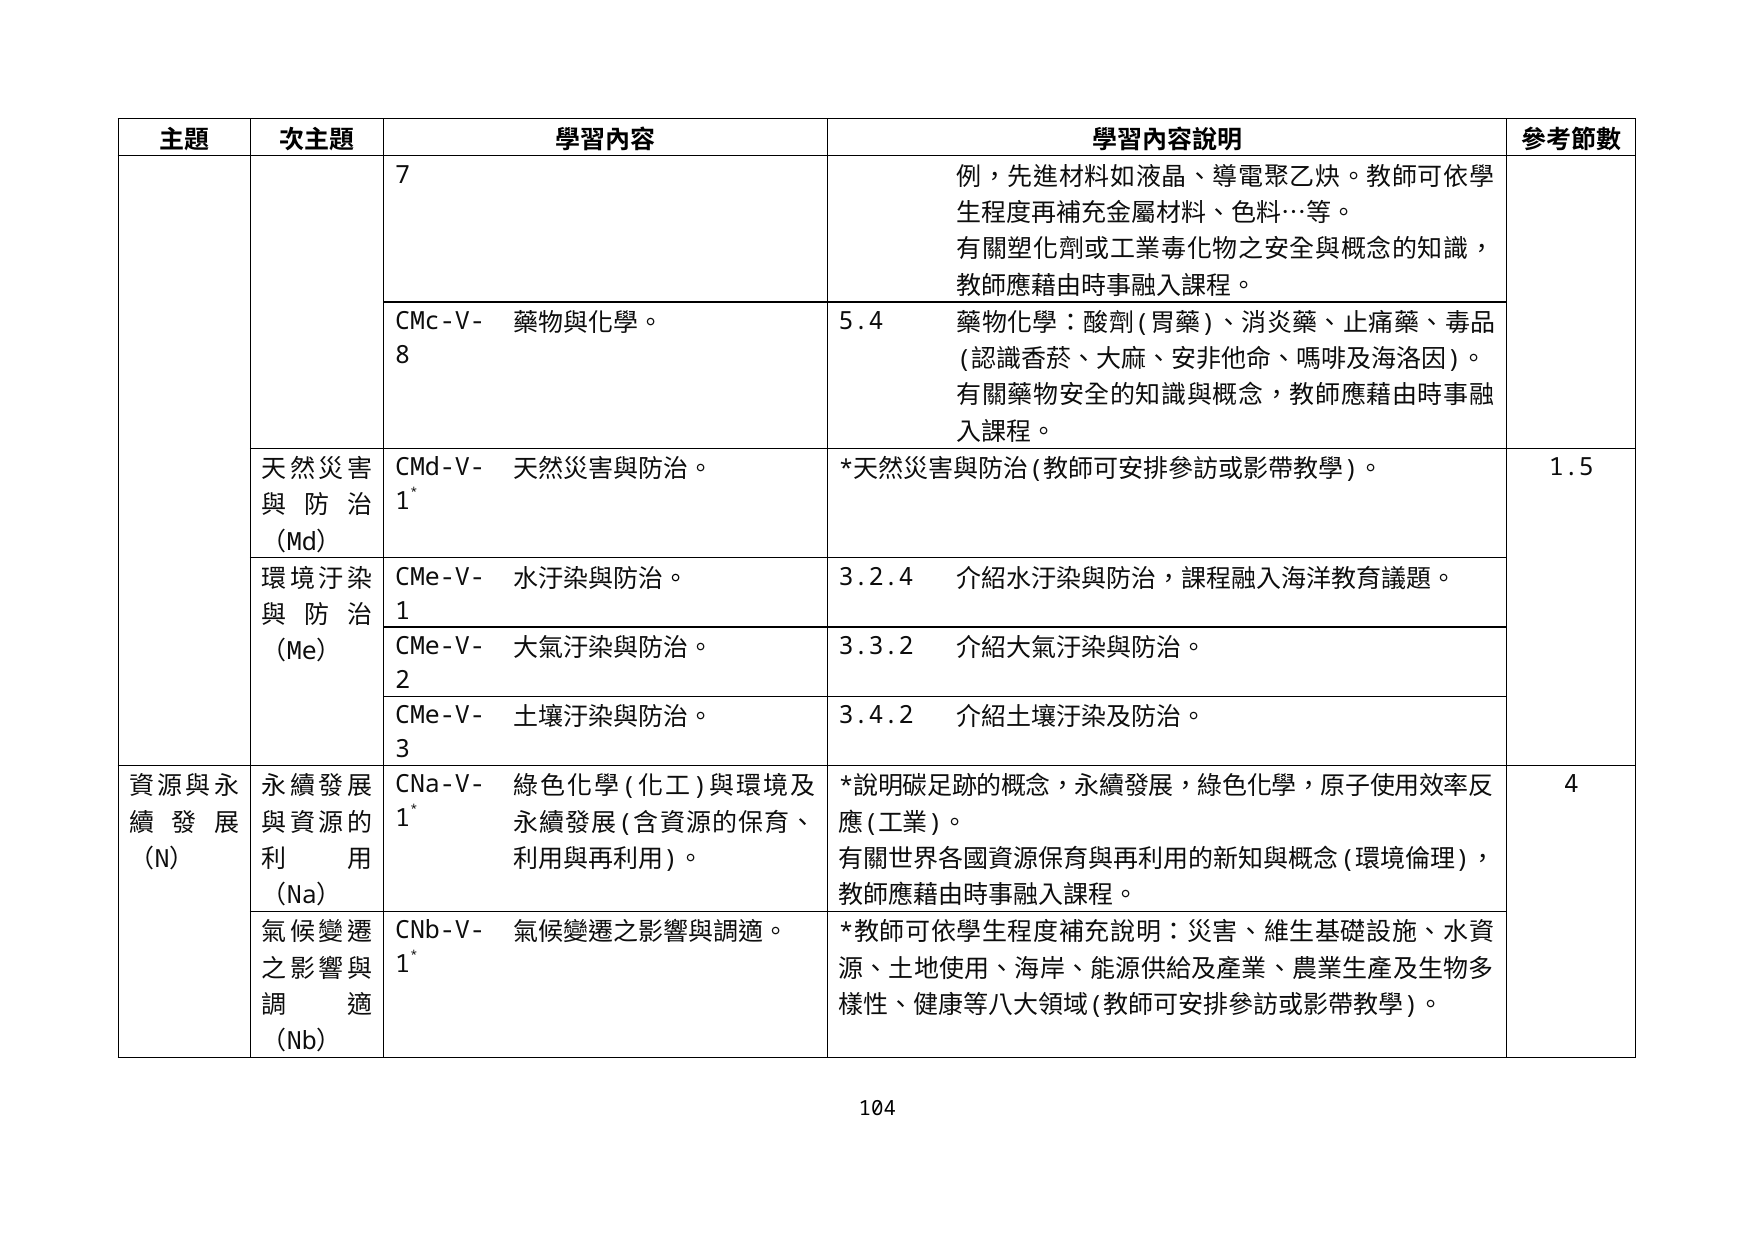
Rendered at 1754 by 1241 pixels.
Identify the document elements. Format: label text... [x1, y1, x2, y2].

table_cell 環境汙染與防治（Me） [251, 558, 383, 765]
table_cell 大氣汙染與防治。 [502, 628, 827, 696]
table_cell CMe-V-3 [384, 697, 502, 765]
table_cell [1507, 156, 1635, 447]
table_cell 3.3.2 [828, 628, 945, 696]
table_cell 天然災害與防治。 [502, 449, 827, 557]
table_cell CNa-V-1* [384, 766, 502, 911]
table_cell 介紹水汙染與防治，課程融入海洋教育議題。 [945, 558, 1506, 626]
table_header 參考節數 [1507, 119, 1635, 155]
table_cell [251, 156, 383, 447]
table_cell CMe-V-2 [384, 628, 502, 696]
table_cell 7 [384, 156, 502, 301]
table_header 主題 [119, 119, 250, 155]
table_cell 3.2.4 [828, 558, 945, 626]
table_cell 土壤汙染與防治。 [502, 697, 827, 765]
table_header 學習內容說明 [828, 119, 1506, 155]
table_cell [119, 156, 250, 765]
table_cell 介紹大氣汙染與防治。 [945, 628, 1506, 696]
table_cell 1.5 [1507, 449, 1635, 765]
table_cell [828, 156, 945, 301]
table_cell *教師可依學生程度補充說明：災害、維生基礎設施、水資源、土地使用、海岸、能源供給及產業、農業生產及生物多樣性、健康等八大領域(教師可安排參訪或影帶教學)。 [828, 912, 1506, 1057]
table_cell *天然災害與防治(教師可安排參訪或影帶教學)。 [828, 449, 1506, 557]
table_cell 4 [1507, 766, 1635, 1057]
table_cell 3.4.2 [828, 697, 945, 765]
table_cell 5.4 [828, 303, 945, 447]
table_cell *說明碳足跡的概念，永續發展，綠色化學，原子使用效率反應(工業)。 有關世界各國資源保育與再利用的新知與概念(環境倫理)，教師應藉由時事融入課程。 [828, 766, 1506, 911]
table_cell 例，先進材料如液晶、導電聚乙炔。教師可依學生程度再補充金屬材料、色料…等。 有關塑化劑或工業毒化物之安全與概念的知識，教師應藉由時事融入課程。 [945, 156, 1506, 301]
table_cell [502, 156, 827, 301]
table_cell 氣候變遷之影響與調適（Nb） [251, 912, 383, 1057]
table_cell 藥物與化學。 [502, 303, 827, 447]
table_header 次主題 [251, 119, 383, 155]
table_cell 永續發展與資源的利用（Na） [251, 766, 383, 911]
table_header 學習內容 [384, 119, 827, 155]
table_cell CMd-V-1* [384, 449, 502, 557]
table_cell 氣候變遷之影響與調適。 [502, 912, 827, 1057]
table_cell CNb-V-1* [384, 912, 502, 1057]
table_cell 天然災害與防治（Md） [251, 449, 383, 557]
table_cell 綠色化學(化工)與環境及永續發展(含資源的保育、利用與再利用)。 [502, 766, 827, 911]
table_cell 資源與永續發展（N） [119, 766, 250, 1057]
table_cell 介紹土壤汙染及防治。 [945, 697, 1506, 765]
table_cell 藥物化學：酸劑(胃藥)、消炎藥、止痛藥、毒品(認識香菸、大麻、安非他命、嗎啡及海洛因)。 有關藥物安全的知識與概念，教師應藉由時事融入課程。 [945, 303, 1506, 447]
table_cell 水汙染與防治。 [502, 558, 827, 626]
table_cell CMe-V-1 [384, 558, 502, 626]
table_cell CMc-V-8 [384, 303, 502, 447]
